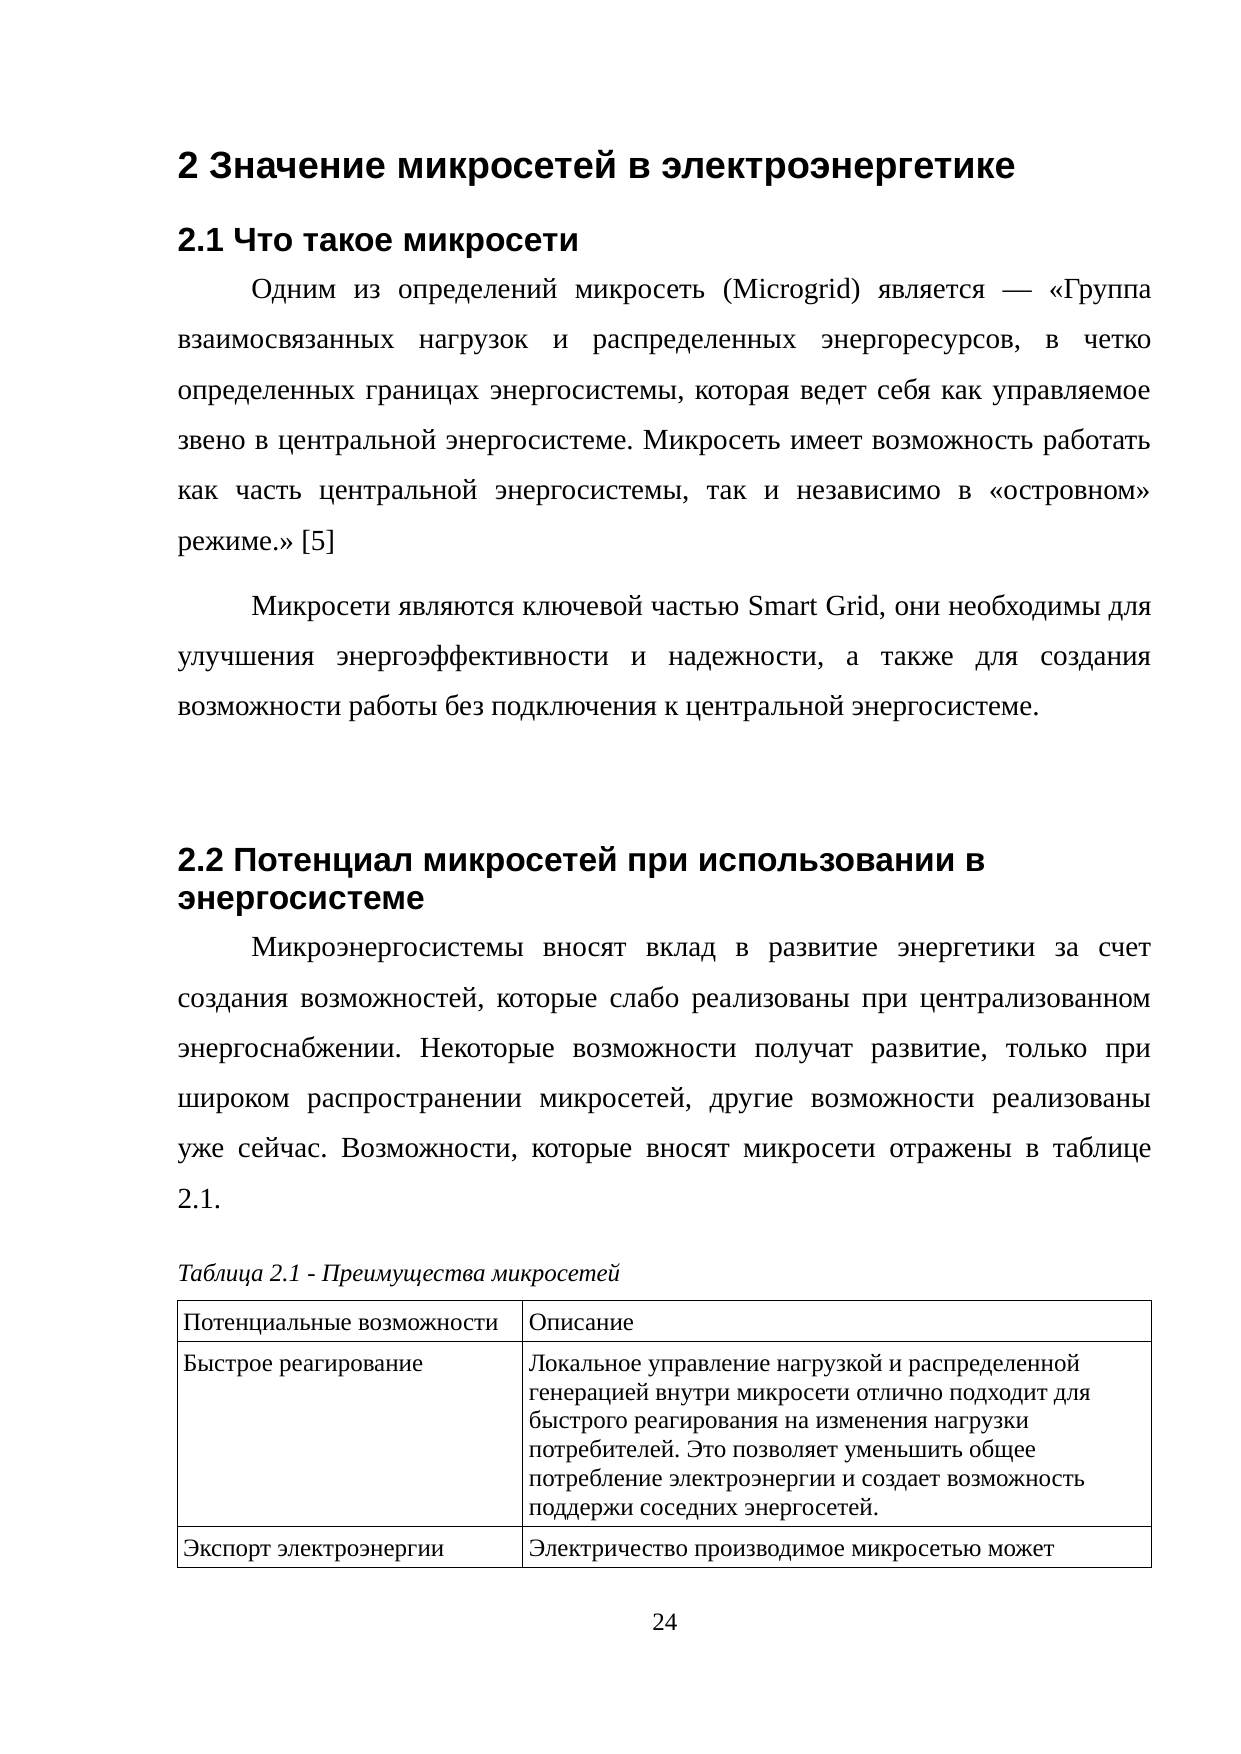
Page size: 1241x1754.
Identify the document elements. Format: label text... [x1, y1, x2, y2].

table_cell Быстрое реагирование [178, 1342, 522, 1526]
table_cell Экспорт электроэнергии [178, 1527, 522, 1567]
table_cell Электричество производимое микросетью может [523, 1527, 1151, 1567]
text Таблица 2.1 - Преимущества микросетей [177, 1258, 1152, 1287]
table_cell Локальное управление нагрузкой и распределенной генерацией внутри микросети отлично подходит для быстрого реагирования на изменения нагрузки потребителей. Это позволяет уменьшить общее потребление электроэнергии и создает возможность поддержи соседних энергосетей. [523, 1342, 1151, 1526]
subtitle 2.2 Потенциал микросетей при использовании в энергосистеме [177, 839, 1152, 917]
table_header Описание [523, 1301, 1151, 1341]
text Микроэнергосистемы вносят вклад в развитие энергетики за счет создания возможностей, которые слабо реализованы при централизованном энергоснабжении. Некоторые возможности получат развитие, только при широком распространении микросетей, другие возможности реализованы уже сейчас. Возможности, которые вносят микросети отражены в таблице 2.1. [177, 929, 1152, 1214]
text Микросети являются ключевой частью Smart Grid, они необходимы для улучшения энергоэффективности и надежности, а также для создания возможности работы без подключения к центральной энергосистеме. [177, 588, 1152, 722]
subtitle 2.1 Что такое микросети [177, 220, 1152, 259]
subtitle 2 Значение микросетей в электроэнергетике [177, 143, 1152, 187]
table_header Потенциальные возможности [178, 1301, 522, 1341]
text Одним из определений микросеть (Microgrid) является — «Группа взаимосвязанных нагрузок и распределенных энергоресурсов, в четко определенных границах энергосистемы, которая ведет себя как управляемое звено в центральной энергосистеме. Микросеть имеет возможность работать как часть центральной энергосистемы, так и независимо в «островном» режиме.» [5] [177, 271, 1152, 556]
